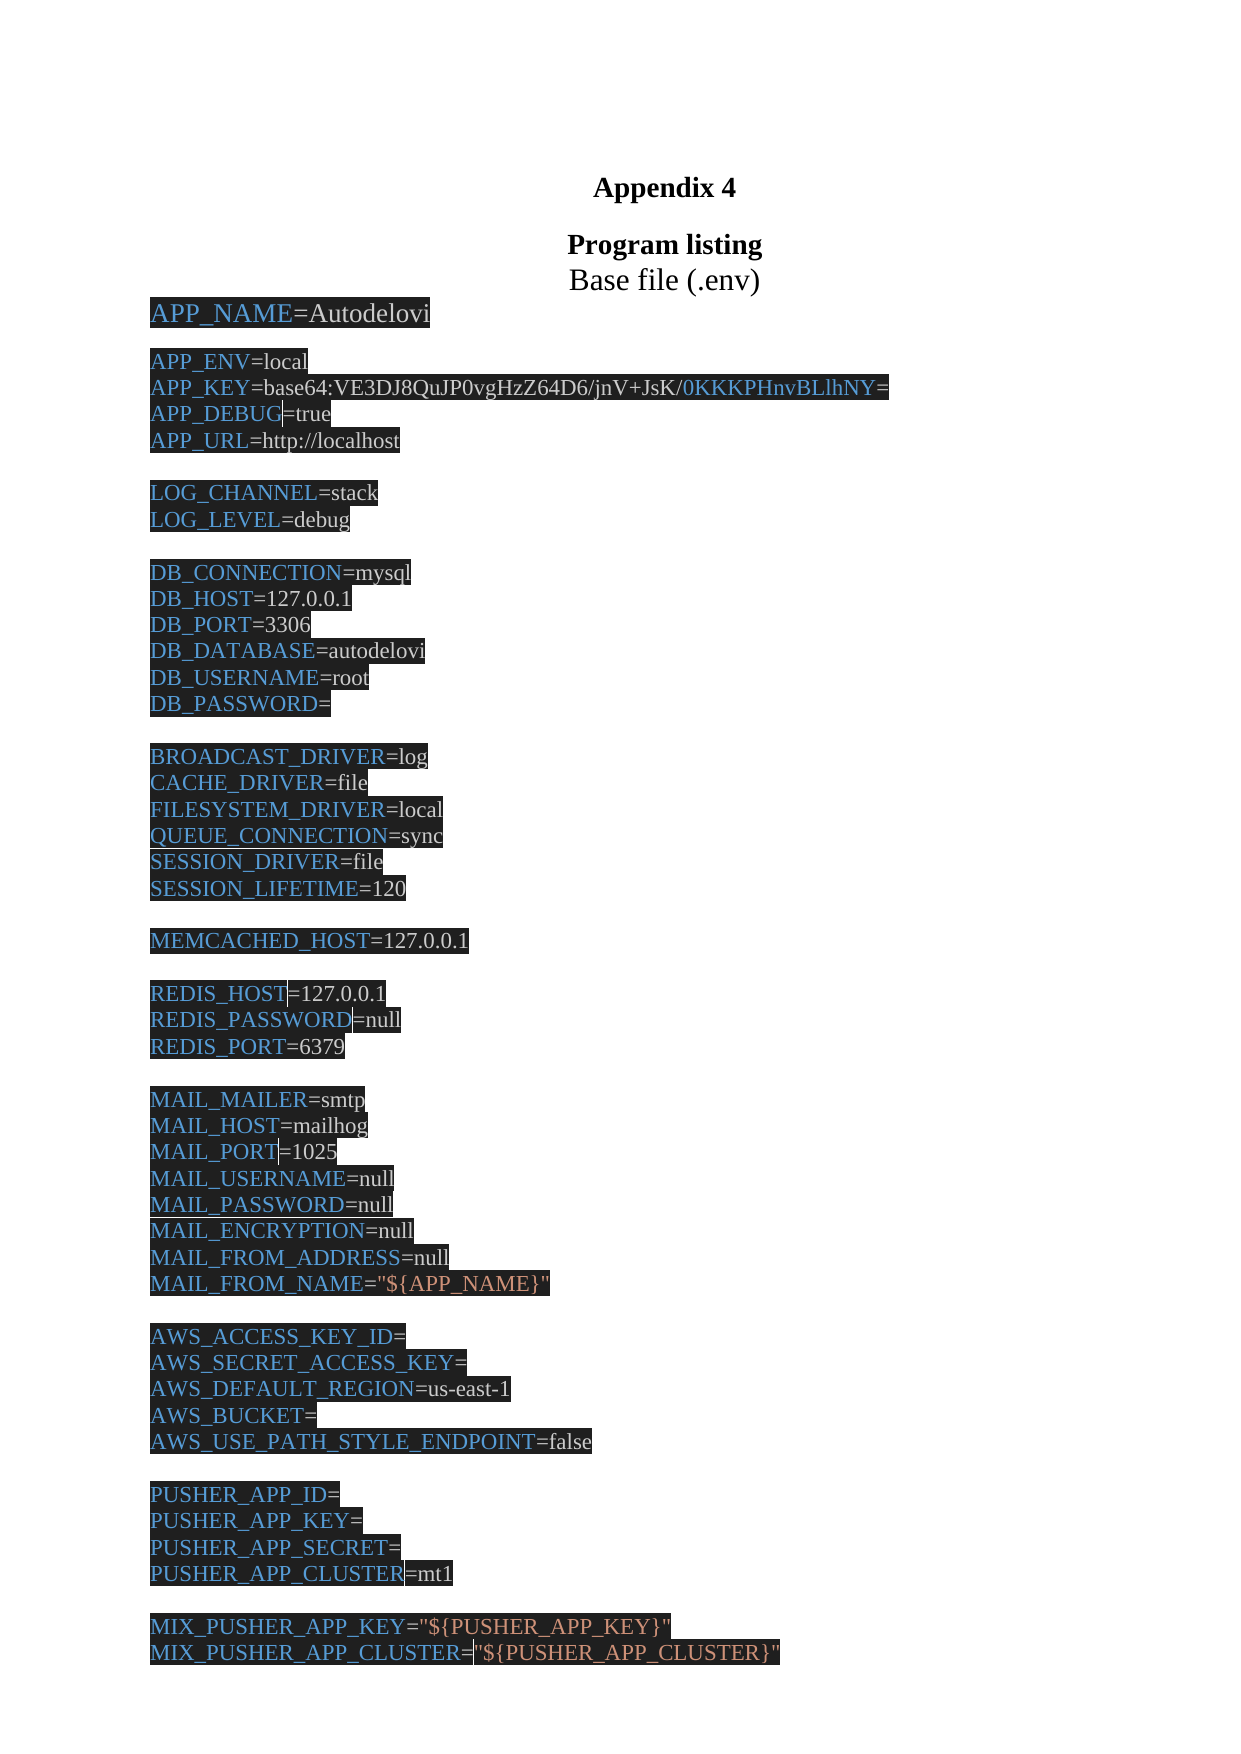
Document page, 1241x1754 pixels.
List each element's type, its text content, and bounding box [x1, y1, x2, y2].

text REDIS_HOST=127.0.0.1 [150, 980, 1152, 1007]
text DB_CONNECTION=mysql [150, 558, 1152, 585]
text APP_DEBUG=true [150, 400, 1152, 427]
text PUSHER_APP_KEY= [150, 1507, 1152, 1534]
text MAIL_MAILER=smtp [150, 1086, 1152, 1112]
text MAIL_HOST=mailhog [150, 1112, 1152, 1138]
text PUSHER_APP_ID= [150, 1481, 1152, 1507]
text REDIS_PORT=6379 [150, 1033, 1152, 1059]
text CACHE_DRIVER=file [150, 769, 1152, 796]
text Program listing [150, 227, 1179, 261]
text APP_NAME=Autodelovi [150, 297, 1152, 328]
text PUSHER_APP_SECRET= [150, 1534, 1152, 1560]
text APP_URL=http://localhost [150, 427, 1152, 453]
text PUSHER_APP_CLUSTER=mt1 [150, 1560, 1152, 1586]
text SESSION_DRIVER=file [150, 848, 1152, 875]
text MAIL_PASSWORD=null [150, 1191, 1152, 1217]
text MIX_PUSHER_APP_KEY="${PUSHER_APP_KEY}" [150, 1613, 1152, 1639]
text AWS_ACCESS_KEY_ID= [150, 1323, 1152, 1349]
text DB_USERNAME=root [150, 664, 1152, 690]
text AWS_SECRET_ACCESS_KEY= [150, 1349, 1152, 1376]
text AWS_BUCKET= [150, 1402, 1152, 1428]
text DB_PORT=3306 [150, 611, 1152, 638]
text LOG_CHANNEL=stack [150, 479, 1152, 506]
text APP_KEY=base64:VE3DJ8QuJP0vgHzZ64D6/jnV+JsK/0KKKPHnvBLlhNY= [150, 374, 1152, 400]
text LOG_LEVEL=debug [150, 506, 1152, 532]
text AWS_DEFAULT_REGION=us-east-1 [150, 1376, 1152, 1402]
text MAIL_FROM_ADDRESS=null [150, 1244, 1152, 1270]
text DB_HOST=127.0.0.1 [150, 585, 1152, 611]
text DB_DATABASE=autodelovi [150, 638, 1152, 664]
text DB_PASSWORD= [150, 690, 1152, 717]
text AWS_USE_PATH_STYLE_ENDPOINT=false [150, 1428, 1152, 1454]
text Appendix 4 [150, 170, 1179, 203]
text Base file (.env) [150, 261, 1179, 297]
text APP_ENV=local [150, 348, 1152, 374]
text SESSION_LIFETIME=120 [150, 875, 1152, 901]
text MIX_PUSHER_APP_CLUSTER="${PUSHER_APP_CLUSTER}" [150, 1639, 1152, 1665]
text QUEUE_CONNECTION=sync [150, 822, 1152, 848]
text MAIL_PORT=1025 [150, 1138, 1152, 1165]
text MAIL_USERNAME=null [150, 1165, 1152, 1191]
text MAIL_ENCRYPTION=null [150, 1217, 1152, 1244]
text FILESYSTEM_DRIVER=local [150, 796, 1152, 822]
text REDIS_PASSWORD=null [150, 1007, 1152, 1033]
text MAIL_FROM_NAME="${APP_NAME}" [150, 1270, 1152, 1296]
text MEMCACHED_HOST=127.0.0.1 [150, 927, 1152, 954]
text BROADCAST_DRIVER=log [150, 743, 1152, 769]
